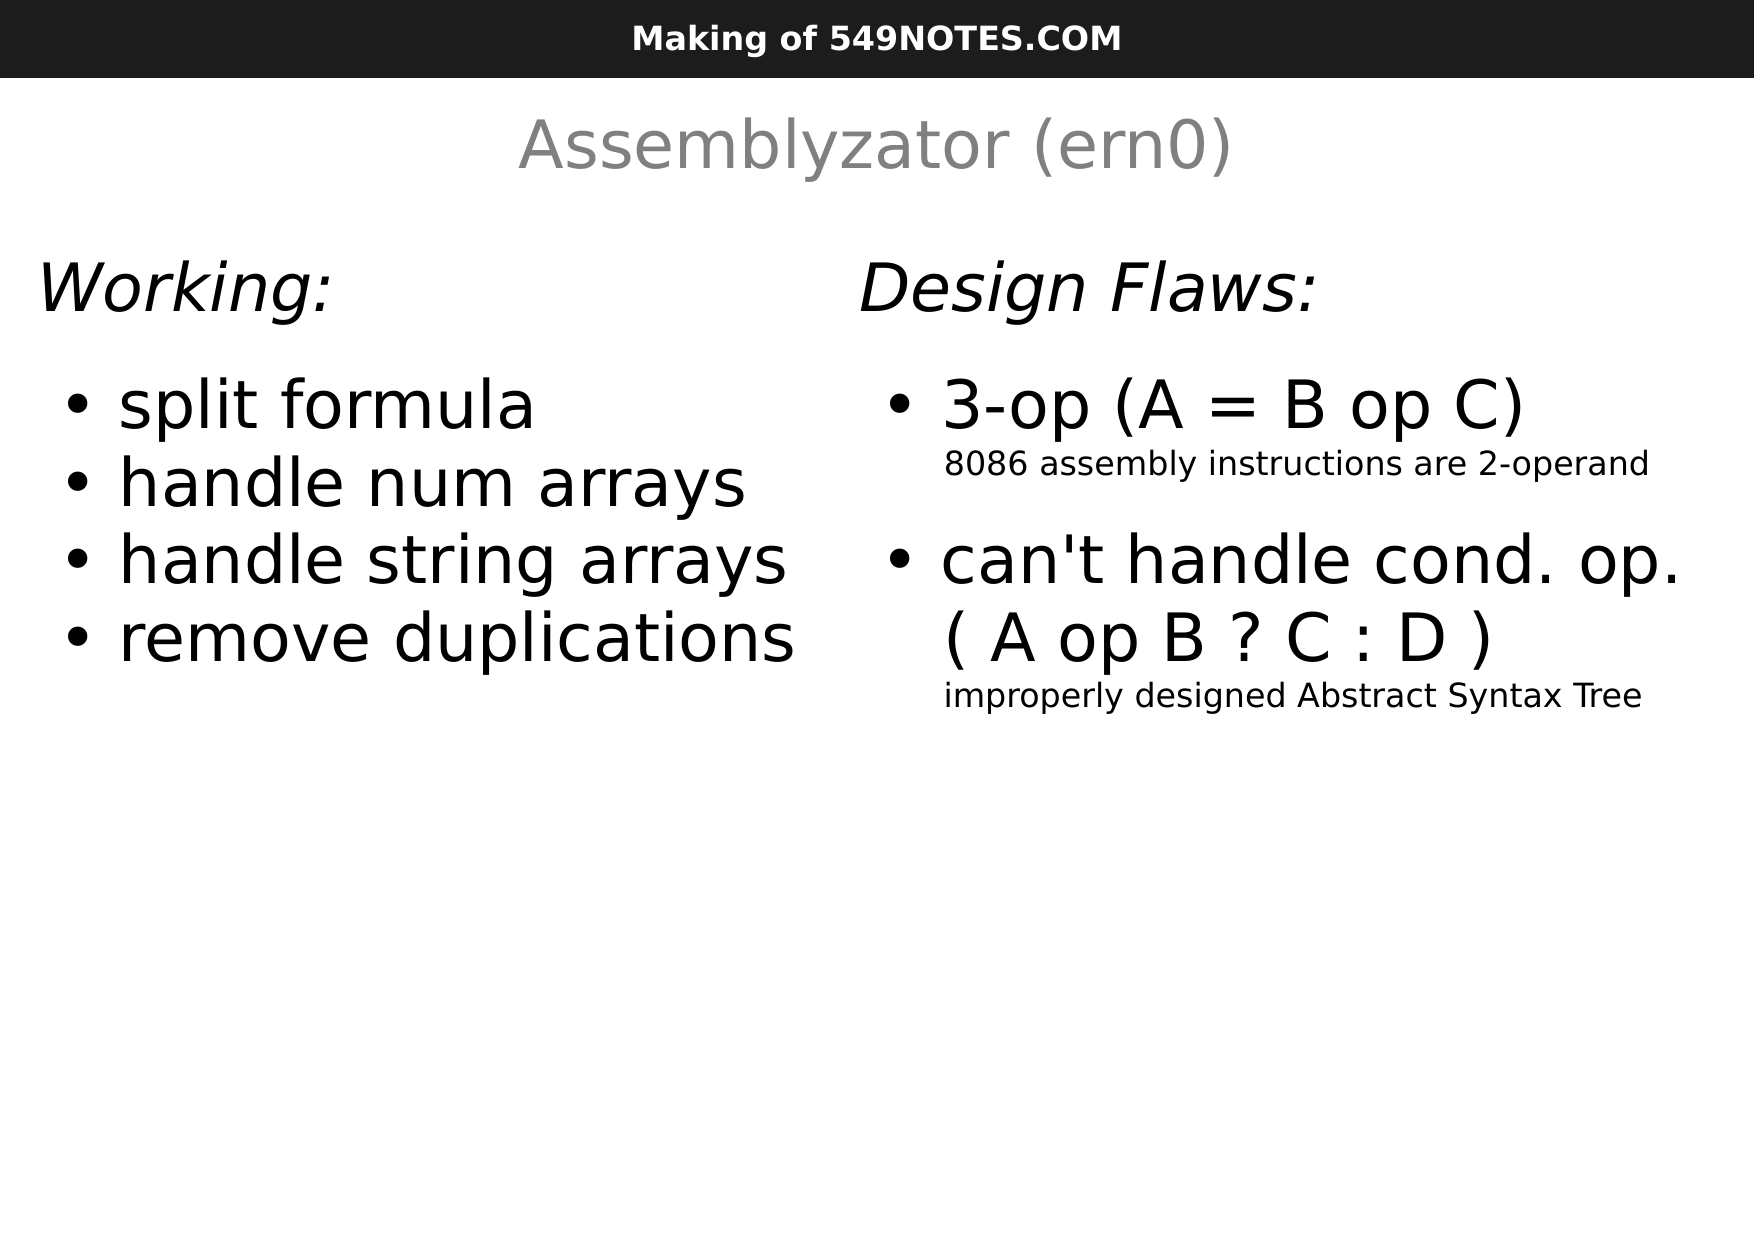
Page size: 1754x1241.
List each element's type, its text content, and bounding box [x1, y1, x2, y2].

text Assemblyzator (ern0) [0, 107, 1754, 185]
